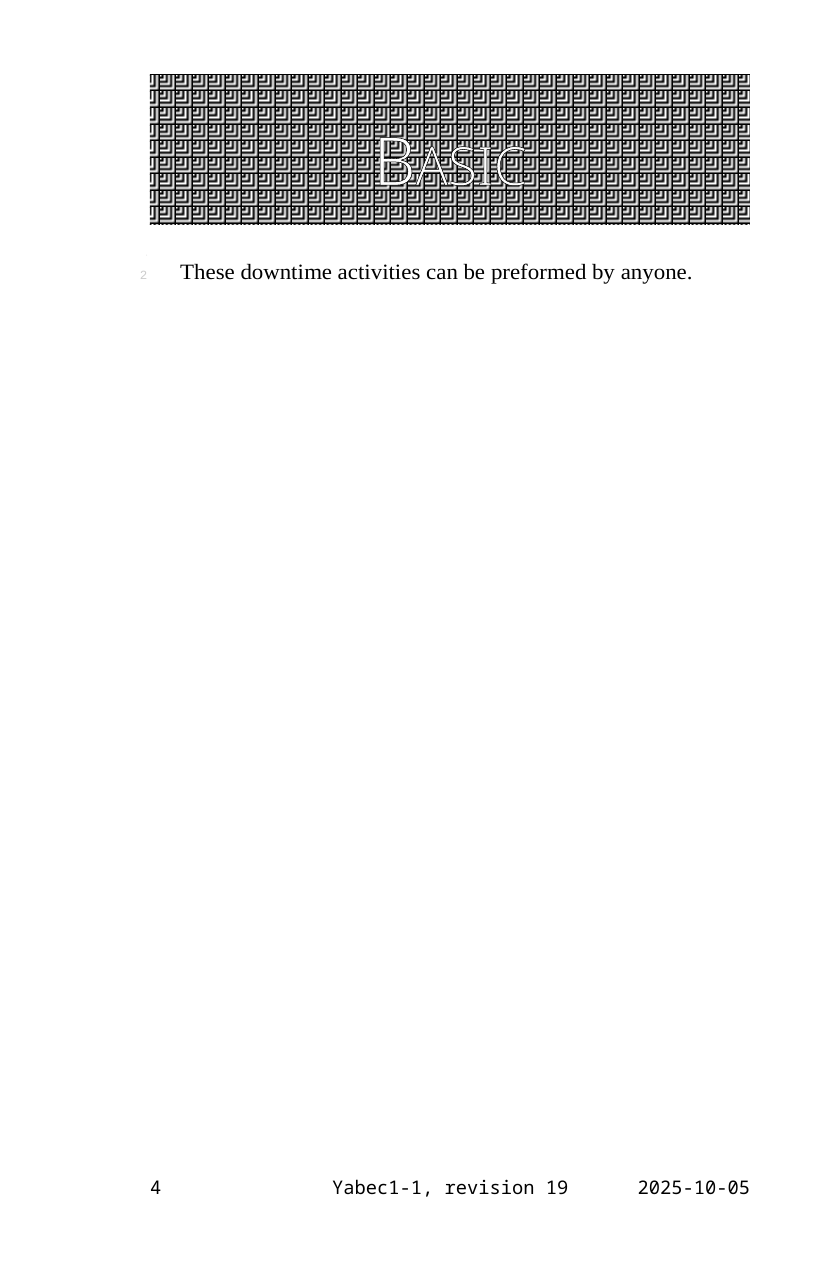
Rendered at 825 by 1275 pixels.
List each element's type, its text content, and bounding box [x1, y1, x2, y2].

picture [149, 74, 750, 225]
text These downtime activities can be preformed by anyone. [150, 260, 750, 284]
